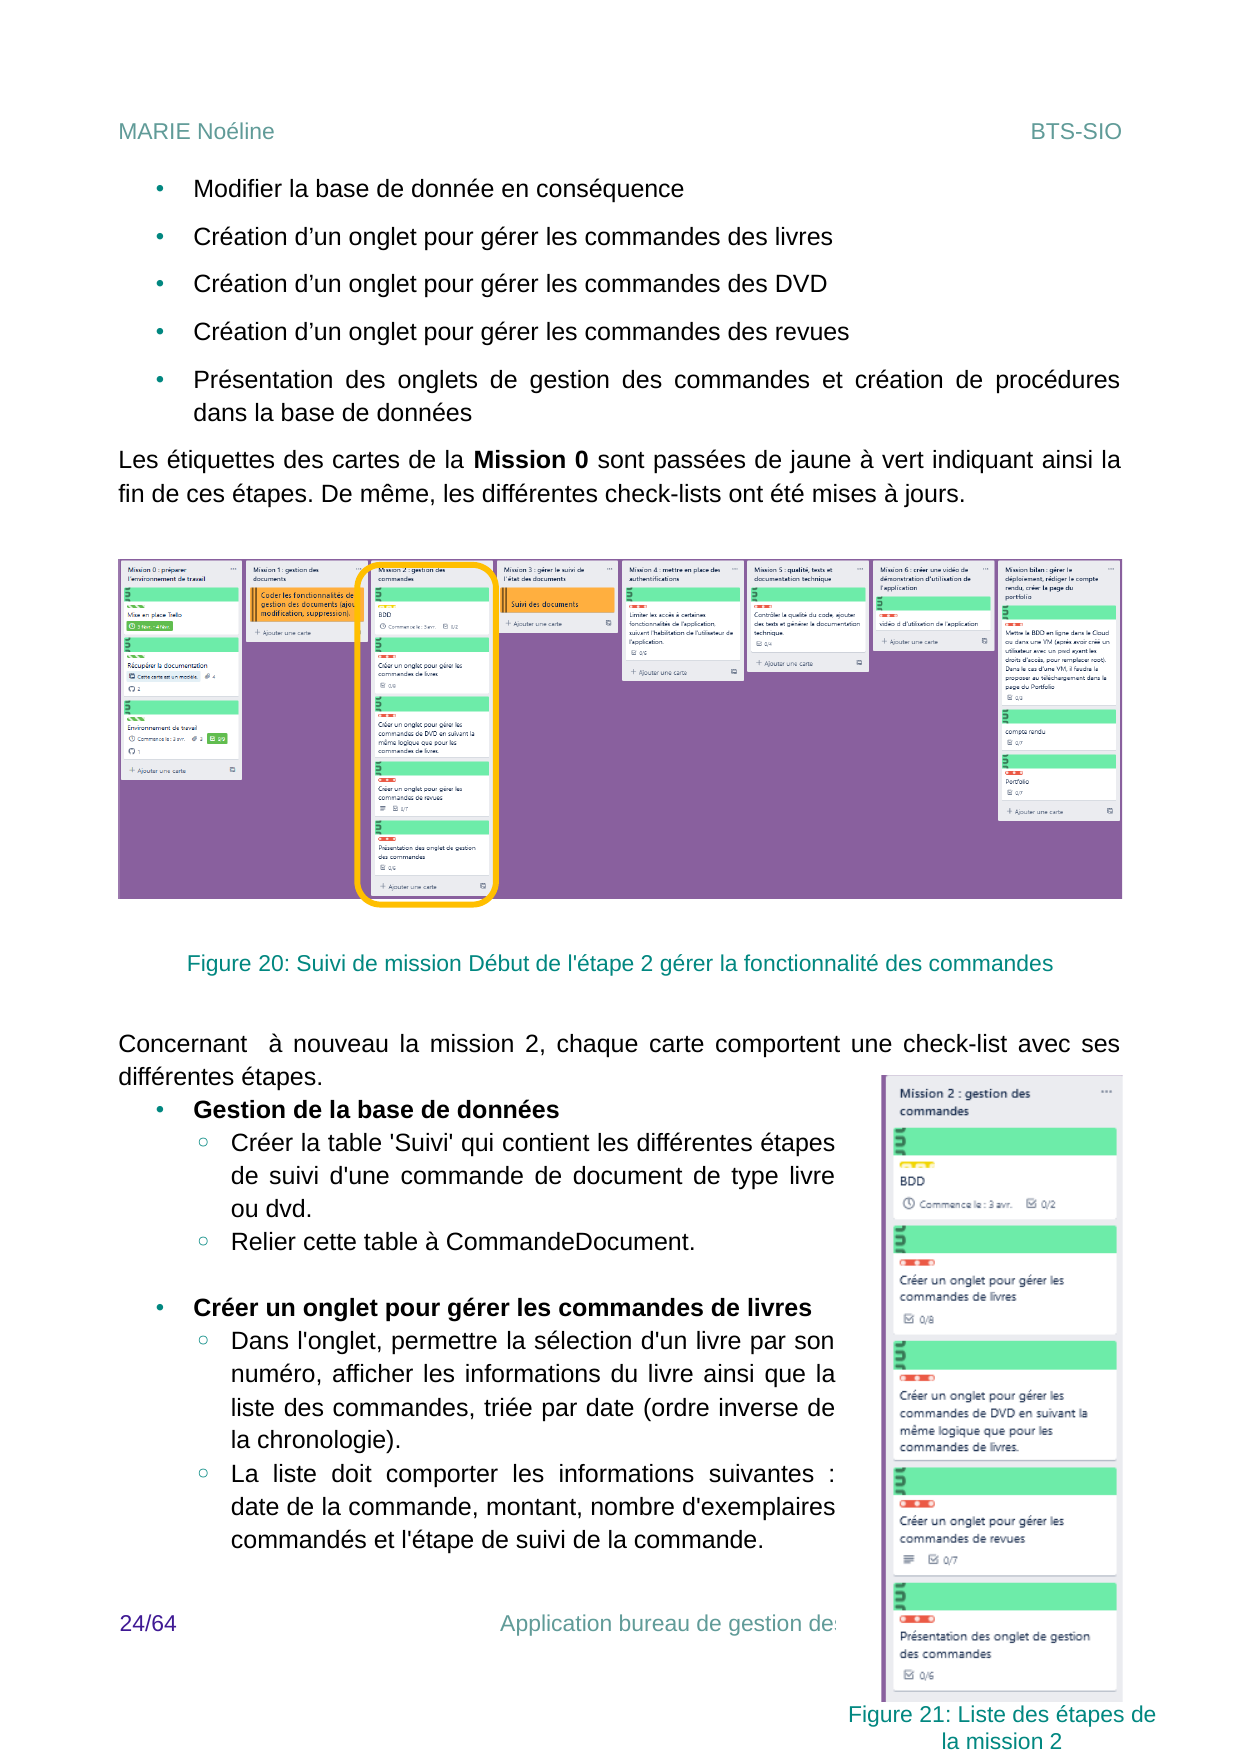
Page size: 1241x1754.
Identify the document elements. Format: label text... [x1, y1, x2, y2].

text Figure 20: Suivi de mission Début de l'étape 2 gérer la fonctionnalité des commandes [118, 950, 1122, 977]
text Concernant à nouveau la mission 2, chaque carte comportent une check-list avec ses différentes étapes. [118, 1029, 1122, 1091]
list Création d’un onglet pour gérer les commandes des revues [156, 317, 1122, 346]
list La liste doit comporter les informations suivantes : date de la commande, montant, nombre d'exemplaires commandés et l'étape de suivi de la commande. [193, 1458, 836, 1553]
picture [118, 559, 1123, 899]
list Relier cette table à CommandeDocument. [193, 1227, 836, 1256]
list Figure 21: Liste des étapes de la mission 2 [836, 1702, 1168, 1754]
list Créer la table 'Suivi' qui contient les différentes étapes de suivi d'une commande de document de type livre ou dvd. [193, 1128, 836, 1223]
list Dans l'onglet, permettre la sélection d'un livre par son numéro, afficher les informations du livre ainsi que la liste des commandes, triée par date (ordre inverse de la chronologie). [193, 1326, 836, 1454]
picture [361, 568, 492, 899]
list Gestion de la base de données [156, 1095, 836, 1124]
text Les étiquettes des cartes de la Mission 0 sont passées de jaune à vert indiquant ainsi la fin de ces étapes. De même, les différentes check-lists ont été mises à jours. [118, 446, 1122, 507]
list Création d’un onglet pour gérer les commandes des DVD [156, 269, 1122, 298]
list Créer un onglet pour gérer les commandes de livres [156, 1293, 836, 1322]
list Modifier la base de donnée en conséquence [156, 174, 1122, 203]
picture [881, 1075, 1123, 1702]
list Présentation des onglets de gestion des commandes et création de procédures dans la base de données [156, 365, 1122, 427]
list Création d’un onglet pour gérer les commandes des livres [156, 222, 1122, 251]
